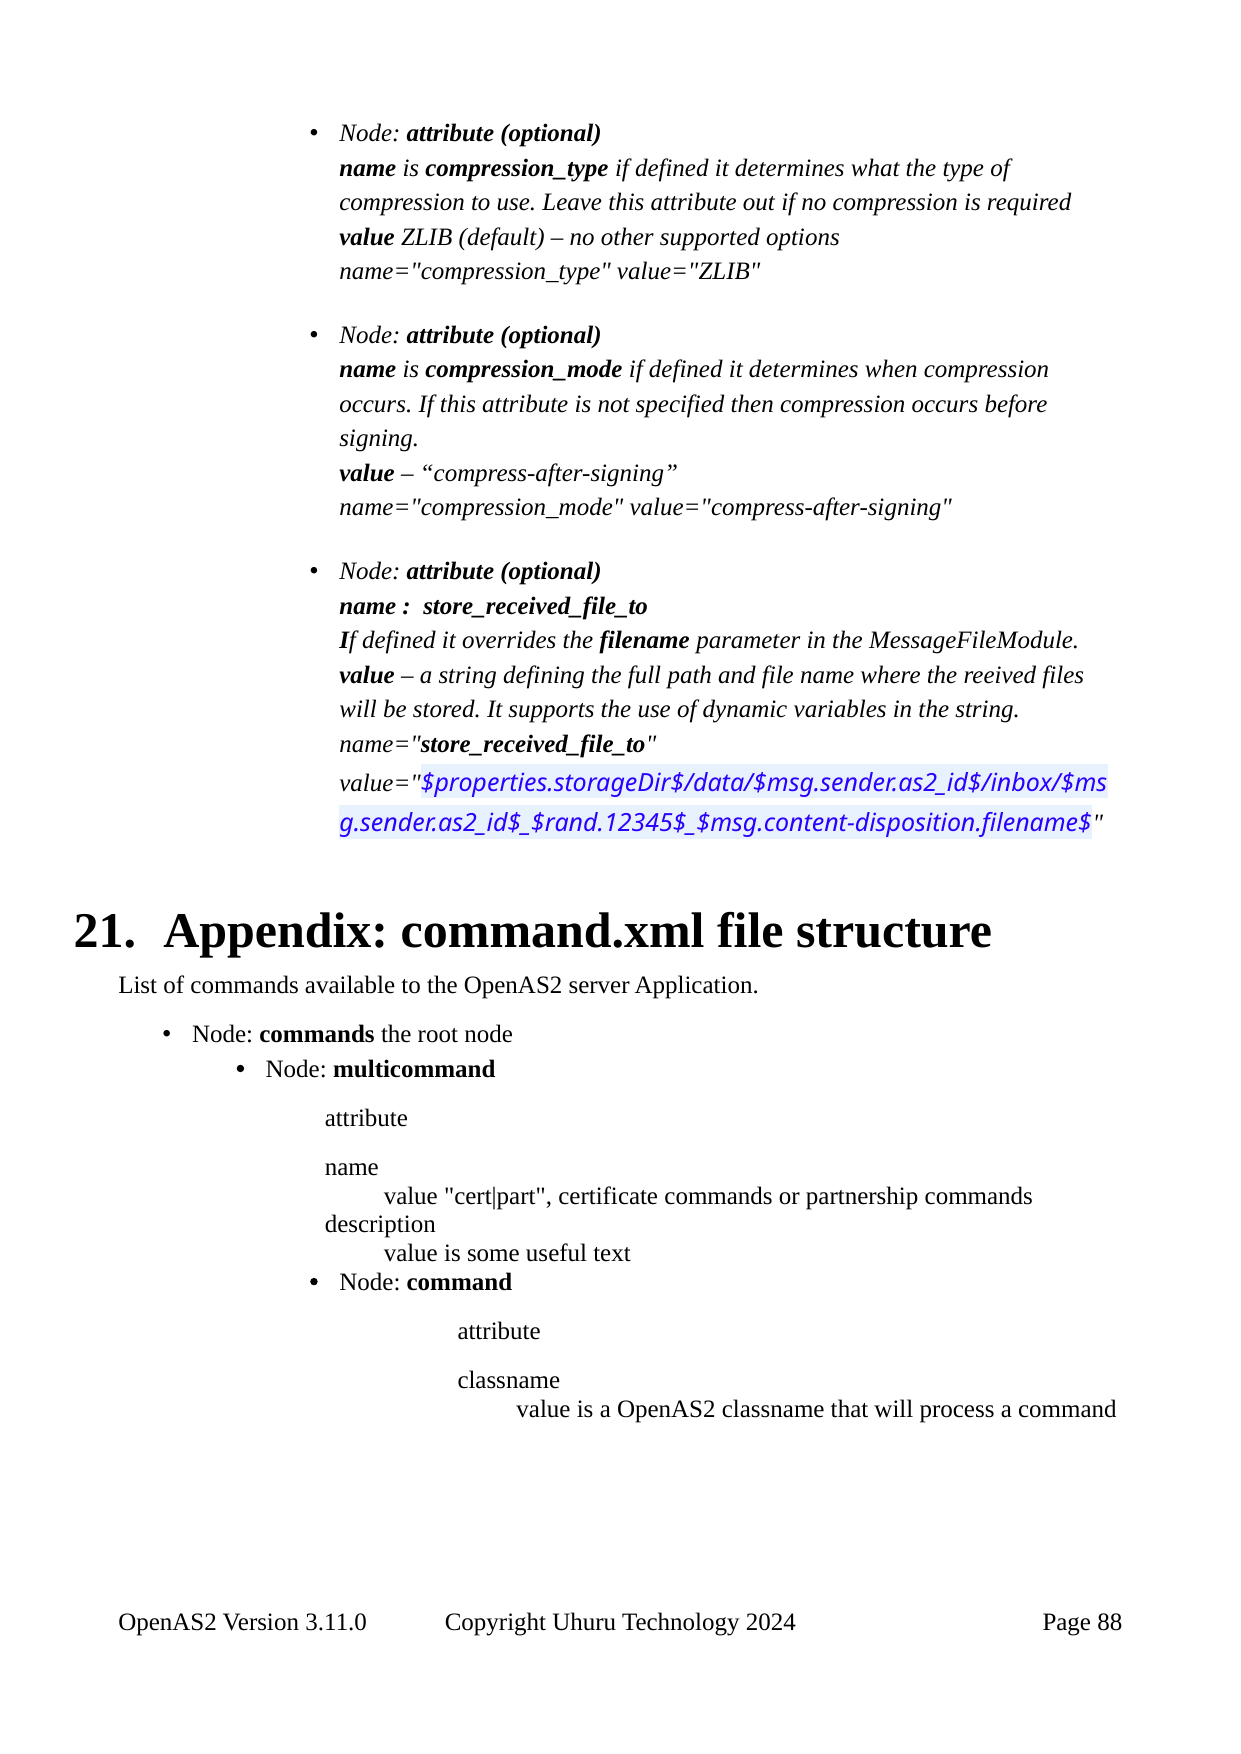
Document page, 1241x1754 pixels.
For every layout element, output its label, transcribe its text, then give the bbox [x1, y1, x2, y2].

subtitle name [295, 1152, 1122, 1181]
subtitle classname [428, 1365, 1122, 1394]
list value is a OpenAS2 classname that will process a command [487, 1394, 1122, 1423]
list value "cert|part", certificate commands or partnership commands [354, 1181, 1122, 1209]
list attribute [295, 1103, 1122, 1132]
list Node: attribute (optional) name is compression_mode if defined it determines when compression occurs. If this attribute is not specified then compression occurs before signing. value – “compress-after-signing” name="compression_mode" value="compress-after-signing" [309, 320, 1122, 521]
list Node: commands the root node [162, 1019, 1122, 1048]
list Node: multicommand [236, 1054, 1122, 1083]
subtitle description [295, 1209, 1122, 1238]
text List of commands available to the OpenAS2 server Application. [118, 970, 1122, 999]
subtitle Appendix: command.xml file structure [73, 900, 1122, 958]
list Node: attribute (optional) name : store_received_file_to If defined it overrides the filename parameter in the MessageFileModule. value – a string defining the full path and file name where the reeived files will be stored. It supports the use of dynamic variables in the string. name="store_received_file_to" value="$properties.storageDir$/data/$msg.sender.as2_id$/inbox/$msg.sender.as2_id$_$rand.12345$_$msg.content-disposition.filename$" [309, 556, 1122, 839]
list value is some useful text [354, 1238, 1122, 1267]
list Node: attribute (optional) name is compression_type if defined it determines what the type of compression to use. Leave this attribute out if no compression is required value ZLIB (default) – no other supported options name="compression_type" value="ZLIB" [309, 118, 1122, 285]
list Node: command [309, 1267, 1122, 1296]
list attribute [428, 1316, 1122, 1345]
